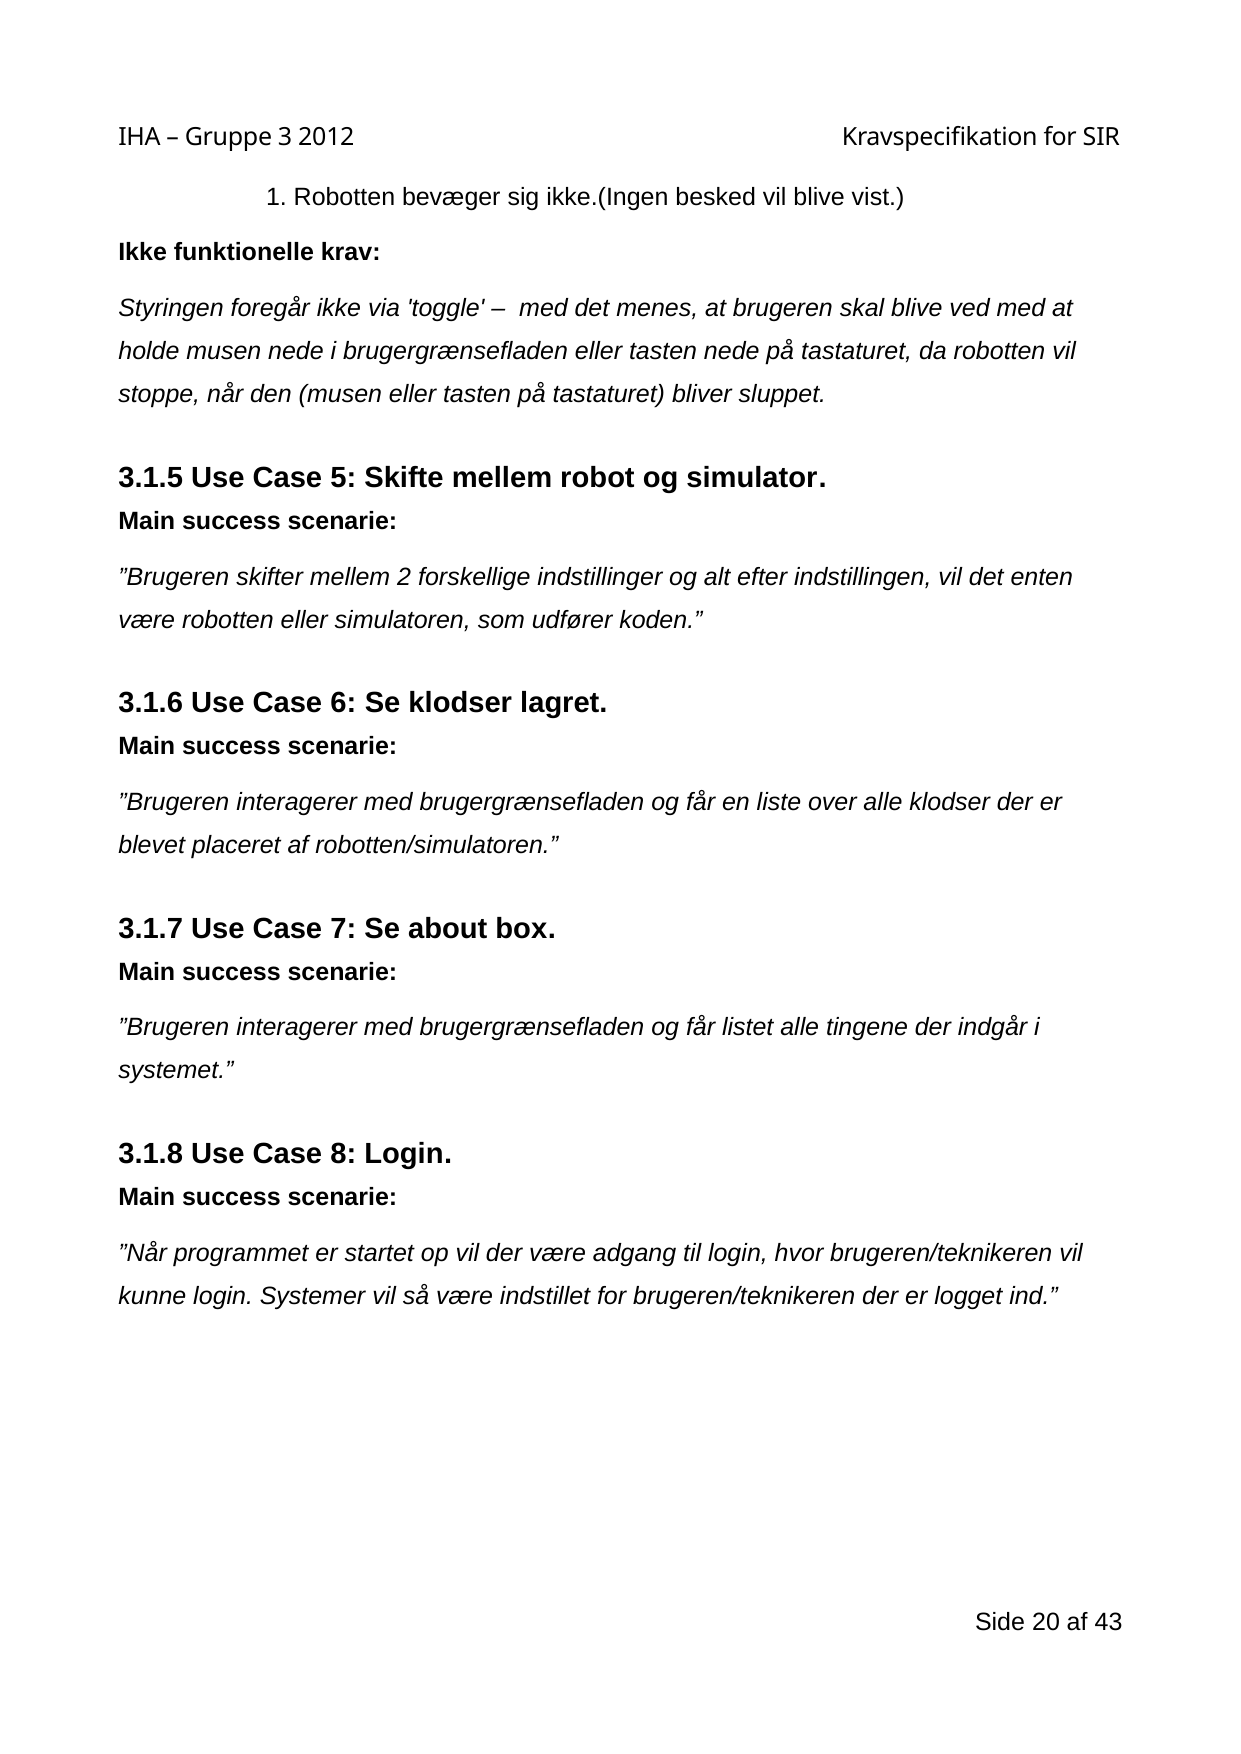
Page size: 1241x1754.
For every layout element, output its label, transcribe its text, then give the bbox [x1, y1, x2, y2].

text ”Når programmet er startet op vil der være adgang til login, hvor brugeren/teknikeren vil kunne login. Systemer vil så være indstillet for brugeren/teknikeren der er logget ind.” [118, 1238, 1122, 1309]
subtitle 3.1.8 Use Case 8: Login. [118, 1136, 1122, 1169]
subtitle 3.1.5 Use Case 5: Skifte mellem robot og simulator. [118, 460, 1122, 493]
text ”Brugeren interagerer med brugergrænsefladen og får listet alle tingene der indgår i systemet.” [118, 1012, 1122, 1084]
text Main success scenarie: [118, 731, 1122, 760]
subtitle 3.1.7 Use Case 7: Se about box. [118, 911, 1122, 944]
text Main success scenarie: [118, 1182, 1122, 1211]
text ”Brugeren interagerer med brugergrænsefladen og får en liste over alle klodser der er blevet placeret af robotten/simulatoren.” [118, 787, 1122, 859]
subtitle 3.1.6 Use Case 6: Se klodser lagret. [118, 685, 1122, 719]
text 1. Robotten bevæger sig ikke.(Ingen besked vil blive vist.) [192, 182, 1122, 210]
text Main success scenarie: [118, 957, 1122, 985]
text Ikke funktionelle krav: [118, 237, 1122, 266]
text ”Brugeren skifter mellem 2 forskellige indstillinger og alt efter indstillingen, vil det enten være robotten eller simulatoren, som udfører koden.” [118, 561, 1122, 633]
text Styringen foregår ikke via 'toggle' – med det menes, at brugeren skal blive ved med at holde musen nede i brugergrænsefladen eller tasten nede på tastaturet, da robotten vil stoppe, når den (musen eller tasten på tastaturet) bliver sluppet. [118, 293, 1122, 408]
text Main success scenarie: [118, 506, 1122, 534]
